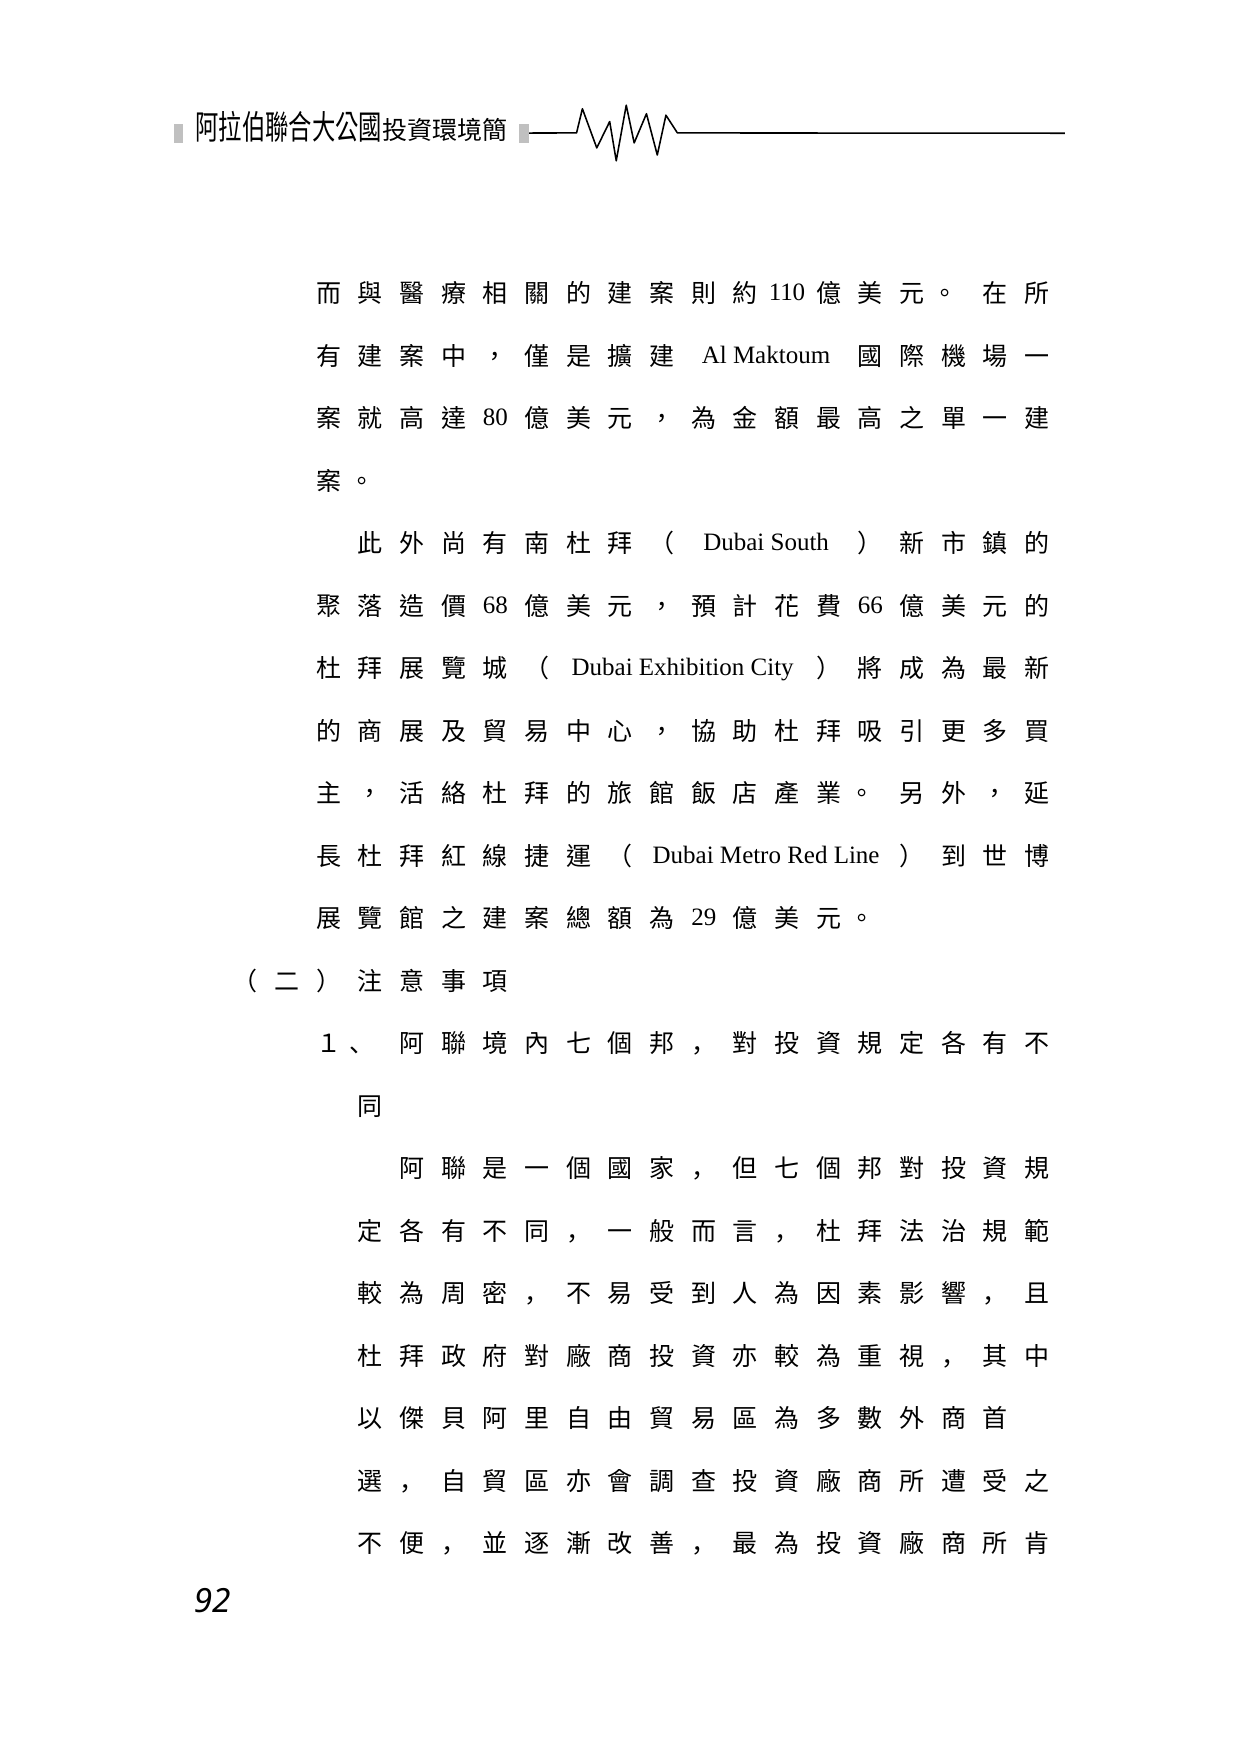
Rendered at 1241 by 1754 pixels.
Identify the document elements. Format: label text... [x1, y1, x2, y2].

text 阿聯是一個國家，但七個邦對投資規定各有不同，一般而言，杜拜法治規範較為周密，不易受到人為因素影響，且杜拜政府對廠商投資亦較為重視，其中以傑貝阿里自由貿易區為多數外商首選，自貿區亦會調查投資廠商所遭受之不便，並逐漸改善，最為投資廠商所肯 [330, 1125, 1058, 1563]
text （二）注意事項 [207, 938, 1058, 1000]
text １、阿聯境內七個邦，對投資規定各有不同 [281, 1000, 1058, 1125]
text 此外尚有南杜拜（Dubai South）新市鎮的聚落造價68億美元，預計花費66億美元的杜拜展覽城（Dubai Exhibition City）將成為最新的商展及貿易中心，協助杜拜吸引更多買主，活絡杜拜的旅館飯店產業。另外，延長杜拜紅線捷運（Dubai Metro Red Line）到世博展覽館之建案總額為29億美元。 [281, 500, 1058, 938]
text 而與醫療相關的建案則約110億美元。在所有建案中，僅是擴建Al Maktoum國際機場一案就高達80億美元，為金額最高之單一建案。 [281, 250, 1058, 500]
